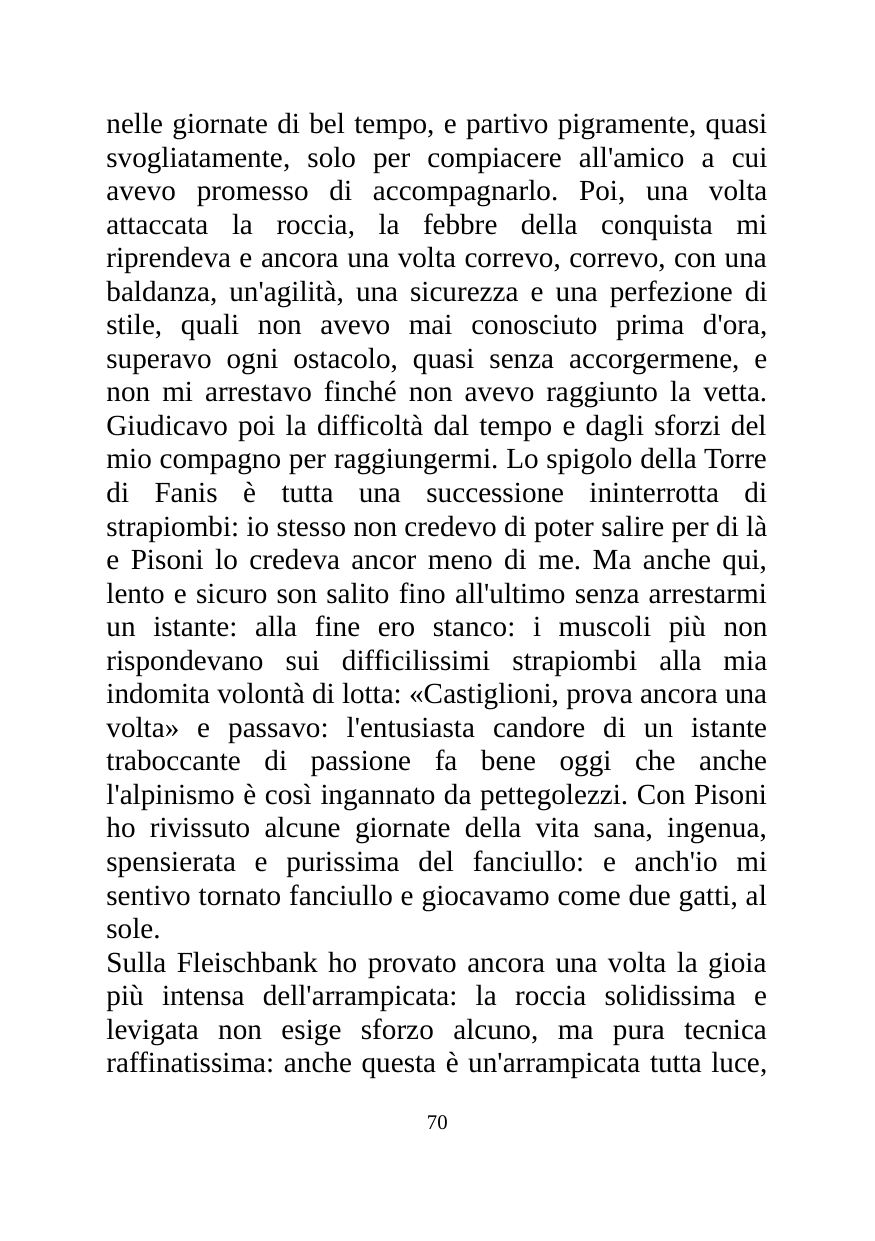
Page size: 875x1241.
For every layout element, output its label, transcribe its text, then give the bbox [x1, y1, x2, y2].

text nelle giornate di bel tempo, e partivo pigramente, quasi svogliatamente, solo per compiacere all'amico a cui avevo promesso di accompagnarlo. Poi, una volta attaccata la roccia, la febbre della conquista mi riprendeva e ancora una volta correvo, correvo, con una baldanza, un'agilità, una sicurezza e una perfezione di stile, quali non avevo mai conosciuto prima d'ora, superavo ogni ostacolo, quasi senza accorgermene, e non mi arrestavo finché non avevo raggiunto la vetta. Giudicavo poi la difficoltà dal tempo e dagli sforzi del mio compagno per raggiungermi. Lo spigolo della Torre di Fanis è tutta una successione ininterrotta di strapiombi: io stesso non credevo di poter salire per di là e Pisoni lo credeva ancor meno di me. Ma anche qui, lento e sicuro son salito fino all'ultimo senza arrestarmi un istante: alla fine ero stanco: i muscoli più non rispondevano sui difficilissimi strapiombi alla mia indomita volontà di lotta: «Castiglioni, prova ancora una volta» e passavo: l'entusiasta candore di un istante traboccante di passione fa bene oggi che anche l'alpinismo è così ingannato da pettegolezzi. Con Pisoni ho rivissuto alcune giornate della vita sana, ingenua, spensierata e purissima del fanciullo: e anch'io mi sentivo tornato fanciullo e giocavamo come due gatti, al sole. [106, 106, 768, 945]
text Sulla Fleischbank ho provato ancora una volta la gioia più intensa dell'arrampicata: la roccia solidissima e levigata non esige sforzo alcuno, ma pura tecnica raffinatissima: anche questa è un'arrampicata tutta luce, [106, 945, 768, 1079]
